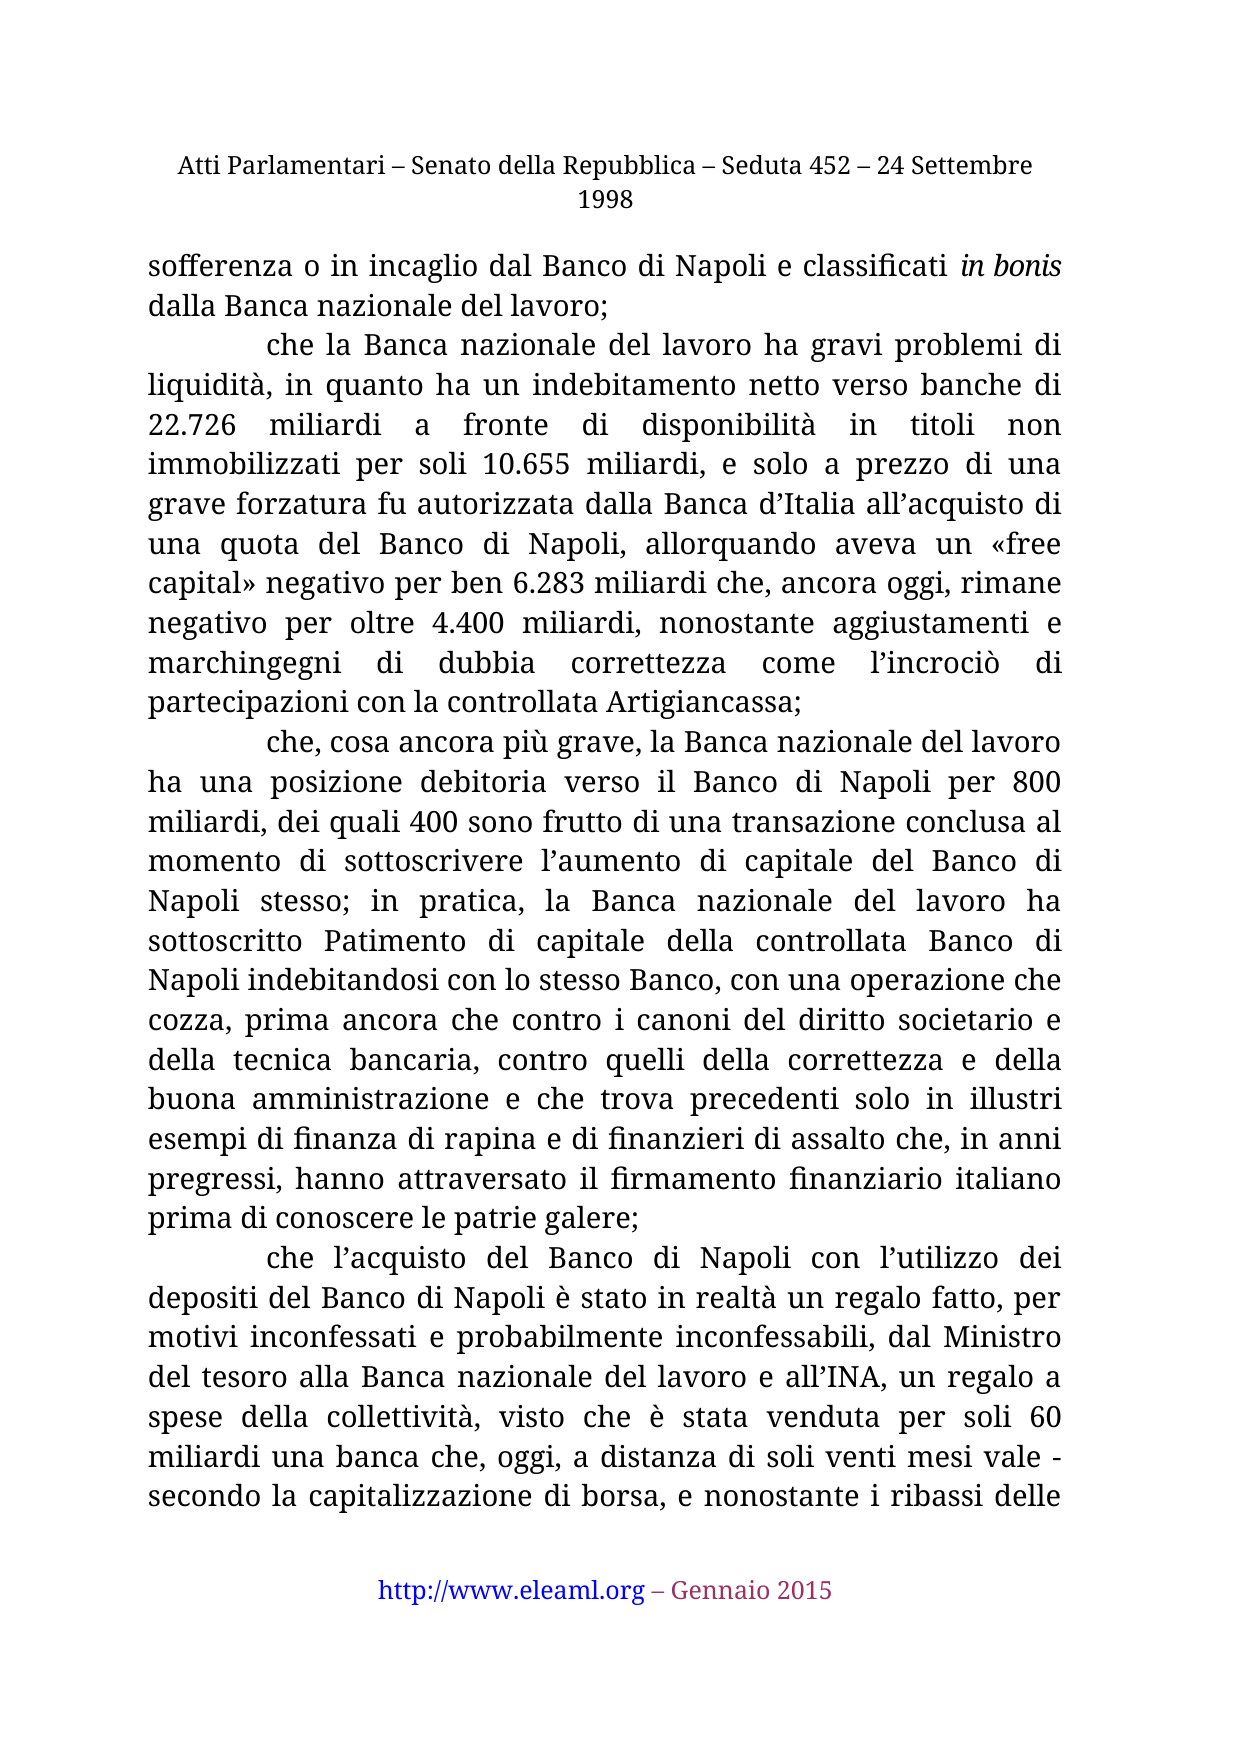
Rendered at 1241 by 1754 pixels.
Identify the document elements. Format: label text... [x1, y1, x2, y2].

text che la Banca nazionale del lavoro ha gravi problemi di liquidità, in quanto ha un indebitamento netto verso banche di 22.726 miliardi a fronte di disponibilità in titoli non immobilizzati per soli 10.655 miliardi, e solo a prezzo di una grave forzatura fu autorizzata dalla Banca d’Italia all’acquisto di una quota del Banco di Napoli, allorquando aveva un «free capital» negativo per ben 6.283 miliardi che, ancora oggi, rimane negativo per oltre 4.400 miliardi, nonostante aggiustamenti e marchingegni di dubbia correttezza come l’incrociò di partecipazioni con la controllata Artigiancassa; [148, 324, 1063, 721]
text sofferenza o in incaglio dal Banco di Napoli e classificati in bonis dalla Banca nazionale del lavoro; [148, 245, 1063, 324]
text che, cosa ancora più grave, la Banca nazionale del lavoro ha una posizione debitoria verso il Banco di Napoli per 800 miliardi, dei quali 400 sono frutto di una transazione conclusa al momento di sottoscrivere l’aumento di capitale del Banco di Napoli stesso; in pratica, la Banca nazionale del lavoro ha sottoscritto Patimento di capitale della controllata Banco di Napoli indebitandosi con lo stesso Banco, con una operazione che cozza, prima ancora che contro i canoni del diritto societario e della tecnica bancaria, contro quelli della correttezza e della buona amministrazione e che trova precedenti solo in illustri esempi di finanza di rapina e di finanzieri di assalto che, in anni pregressi, hanno attraversato il firmamento finanziario italiano prima di conoscere le patrie galere; [148, 721, 1063, 1237]
text che l’acquisto del Banco di Napoli con l’utilizzo dei depositi del Banco di Napoli è stato in realtà un regalo fatto, per motivi inconfessati e probabilmente inconfessabili, dal Ministro del tesoro alla Banca nazionale del lavoro e all’INA, un regalo a spese della collettività, visto che è stata venduta per soli 60 miliardi una banca che, oggi, a distanza di soli venti mesi vale -secondo la capitalizzazione di borsa, e nonostante i ribassi delle [148, 1237, 1063, 1515]
